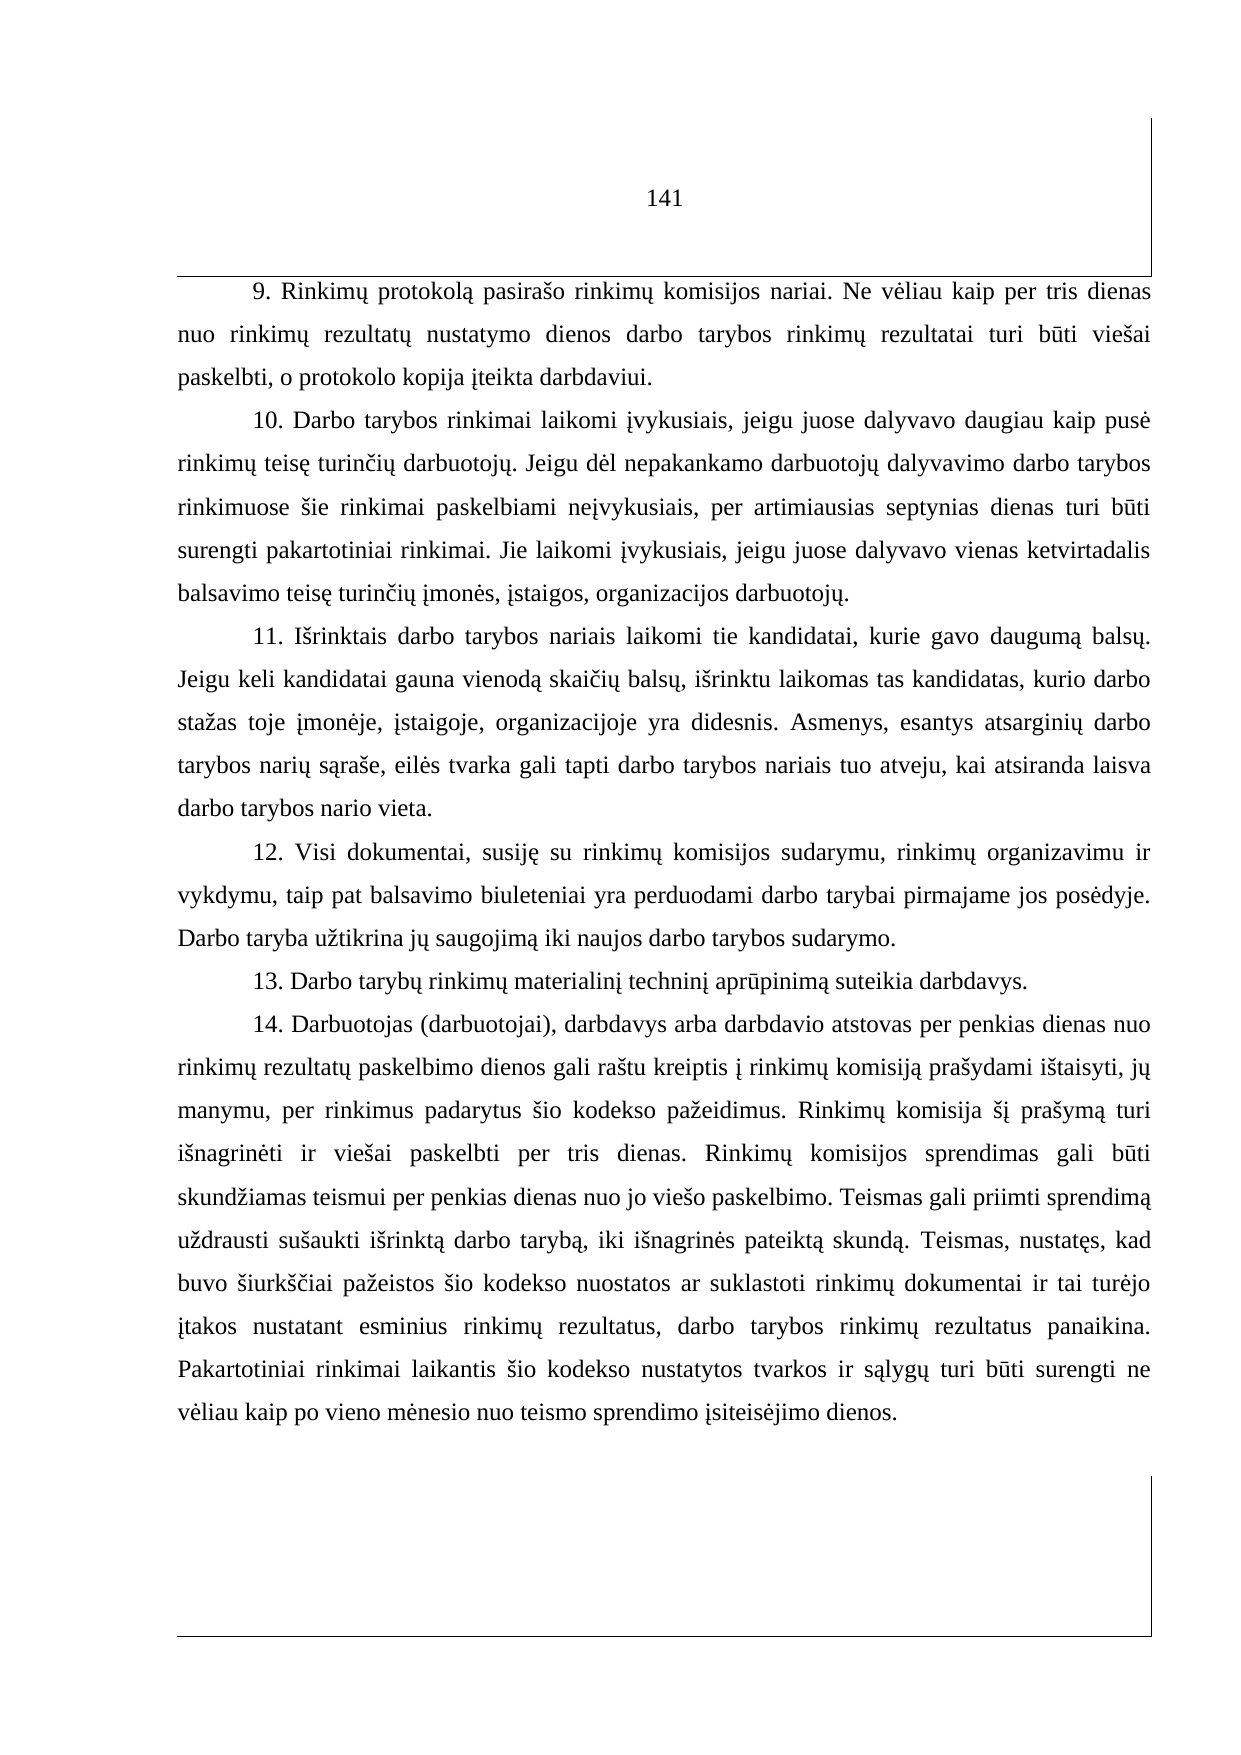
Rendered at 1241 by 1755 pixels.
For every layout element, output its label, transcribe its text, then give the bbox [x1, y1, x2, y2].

text 11. Išrinktais darbo tarybos nariais laikomi tie kandidatai, kurie gavo daugumą balsų. Jeigu keli kandidatai gauna vienodą skaičių balsų, išrinktu laikomas tas kandidatas, kurio darbo stažas toje įmonėje, įstaigoje, organizacijoje yra didesnis. Asmenys, esantys atsarginių darbo tarybos narių sąraše, eilės tvarka gali tapti darbo tarybos nariais tuo atveju, kai atsiranda laisva darbo tarybos nario vieta. [177, 621, 1152, 822]
text 14. Darbuotojas (darbuotojai), darbdavys arba darbdavio atstovas per penkias dienas nuo rinkimų rezultatų paskelbimo dienos gali raštu kreiptis į rinkimų komisiją prašydami ištaisyti, jų manymu, per rinkimus padarytus šio kodekso pažeidimus. Rinkimų komisija šį prašymą turi išnagrinėti ir viešai paskelbti per tris dienas. Rinkimų komisijos sprendimas gali būti skundžiamas teismui per penkias dienas nuo jo viešo paskelbimo. Teismas gali priimti sprendimą uždrausti sušaukti išrinktą darbo tarybą, iki išnagrinės pateiktą skundą. Teismas, nustatęs, kad buvo šiurkščiai pažeistos šio kodekso nuostatos ar suklastoti rinkimų dokumentai ir tai turėjo įtakos nustatant esminius rinkimų rezultatus, darbo tarybos rinkimų rezultatus panaikina. Pakartotiniai rinkimai laikantis šio kodekso nustatytos tvarkos ir sąlygų turi būti surengti ne vėliau kaip po vieno mėnesio nuo teismo sprendimo įsiteisėjimo dienos. [177, 1009, 1152, 1426]
text 10. Darbo tarybos rinkimai laikomi įvykusiais, jeigu juose dalyvavo daugiau kaip pusė rinkimų teisę turinčių darbuotojų. Jeigu dėl nepakankamo darbuotojų dalyvavimo darbo tarybos rinkimuose šie rinkimai paskelbiami neįvykusiais, per artimiausias septynias dienas turi būti surengti pakartotiniai rinkimai. Jie laikomi įvykusiais, jeigu juose dalyvavo vienas ketvirtadalis balsavimo teisę turinčių įmonės, įstaigos, organizacijos darbuotojų. [177, 405, 1152, 607]
text 13. Darbo tarybų rinkimų materialinį techninį aprūpinimą suteikia darbdavys. [177, 966, 1152, 995]
text 12. Visi dokumentai, susiję su rinkimų komisijos sudarymu, rinkimų organizavimu ir vykdymu, taip pat balsavimo biuleteniai yra perduodami darbo tarybai pirmajame jos posėdyje. Darbo taryba užtikrina jų saugojimą iki naujos darbo tarybos sudarymo. [177, 837, 1152, 952]
text 9. Rinkimų protokolą pasirašo rinkimų komisijos nariai. Ne vėliau kaip per tris dienas nuo rinkimų rezultatų nustatymo dienos darbo tarybos rinkimų rezultatai turi būti viešai paskelbti, o protokolo kopija įteikta darbdaviui. [177, 276, 1152, 391]
